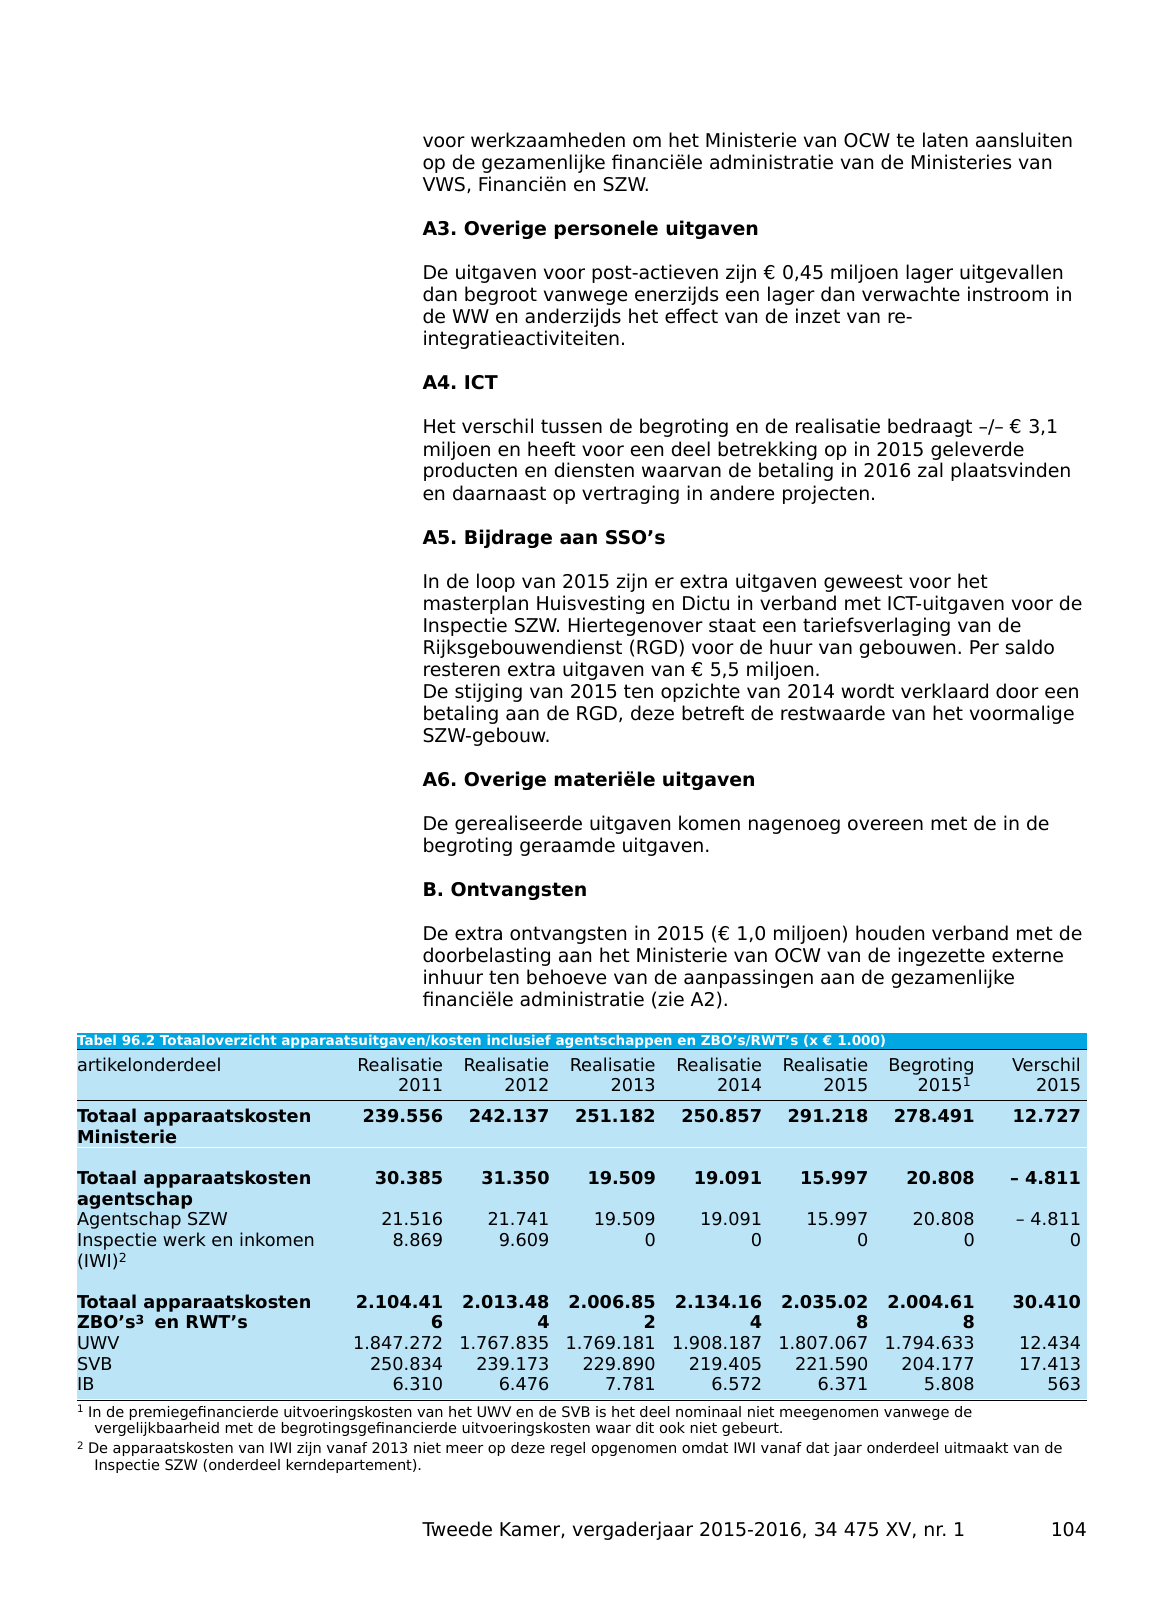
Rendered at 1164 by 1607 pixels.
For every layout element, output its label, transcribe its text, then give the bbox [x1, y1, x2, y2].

table_cell 31.350 [449, 1168, 555, 1209]
table_cell 0 [980, 1230, 1087, 1271]
table_cell Realisatie 2015 [768, 1050, 874, 1100]
table_cell artikelonderdeel [77, 1050, 342, 1100]
subtitle B. Ontvangsten [422, 879, 1087, 901]
table_cell [874, 1271, 980, 1292]
subtitle A3. Overige personele uitgaven [422, 218, 1087, 240]
table_cell 15.997 [768, 1209, 874, 1230]
text De stijging van 2015 ten opzichte van 2014 wordt verklaard door een betaling aan de RGD, deze betreft de restwaarde van het voormalige SZW-gebouw. [422, 681, 1087, 747]
table_cell 278.491 [874, 1101, 980, 1147]
table_cell 12.727 [980, 1101, 1087, 1147]
text voor werkzaamheden om het Ministerie van OCW te laten aansluiten op de gezamenlijke financiële administratie van de Ministeries van VWS, Financiën en SZW. [422, 130, 1087, 196]
table_cell [768, 1271, 874, 1292]
table_cell 242.137 [449, 1101, 555, 1147]
table_cell [768, 1148, 874, 1168]
table_cell 20.808 [874, 1209, 980, 1230]
table_cell Totaal apparaatskosten agentschap [77, 1168, 342, 1209]
table_cell Totaal apparaatskosten Ministerie [77, 1101, 342, 1147]
table_cell 5.808 [874, 1374, 980, 1399]
table_cell Realisatie 2013 [555, 1050, 661, 1100]
table_cell 7.781 [555, 1374, 661, 1399]
table_cell 0 [874, 1230, 980, 1271]
table_cell 21.741 [449, 1209, 555, 1230]
table_cell [661, 1271, 768, 1292]
table_cell [980, 1271, 1087, 1292]
subtitle A6. Overige materiële uitgaven [422, 769, 1087, 791]
table_cell 239.556 [343, 1101, 449, 1147]
table_cell IB [77, 1374, 342, 1399]
table_cell 17.413 [980, 1354, 1087, 1374]
table_cell 2.134.164 [661, 1292, 768, 1333]
table_cell 2.013.484 [449, 1292, 555, 1333]
table_cell Totaal apparaatskosten ZBO’s3 en RWT’s [77, 1292, 342, 1333]
table_cell [555, 1271, 661, 1292]
table_cell Verschil 2015 [980, 1050, 1087, 1100]
table_cell 1.767.835 [449, 1333, 555, 1354]
table_cell SVB [77, 1354, 342, 1374]
table_cell 563 [980, 1374, 1087, 1399]
table_cell [343, 1148, 449, 1168]
table_cell Inspectie werk en inkomen (IWI)2 [77, 1230, 342, 1271]
table_cell 221.590 [768, 1354, 874, 1374]
text Het verschil tussen de begroting en de realisatie bedraagt –/– € 3,1 miljoen en heeft voor een deel betrekking op in 2015 geleverde producten en diensten waarvan de betaling in 2016 zal plaatsvinden en daarnaast op vertraging in andere projecten. [422, 416, 1087, 504]
table_cell 1.908.187 [661, 1333, 768, 1354]
table_cell 1.794.633 [874, 1333, 980, 1354]
table_cell – 4.811 [980, 1209, 1087, 1230]
table_cell 239.173 [449, 1354, 555, 1374]
table_cell 12.434 [980, 1333, 1087, 1354]
table_cell – 4.811 [980, 1168, 1087, 1209]
table_cell 30.385 [343, 1168, 449, 1209]
table_cell 6.310 [343, 1374, 449, 1399]
table_cell 0 [661, 1230, 768, 1271]
table_cell 2.006.852 [555, 1292, 661, 1333]
table_cell [343, 1271, 449, 1292]
table_cell [980, 1148, 1087, 1168]
table_header Tabel 96.2 Totaaloverzicht apparaatsuitgaven/kosten inclusief agentschappen en ZBO’s/RWT’s (x € 1.000) [77, 1033, 1087, 1049]
text De uitgaven voor post-actieven zijn € 0,45 miljoen lager uitgevallen dan begroot vanwege enerzijds een lager dan verwachte instroom in de WW en anderzijds het effect van de inzet van re-integratieactiviteiten. [422, 262, 1087, 350]
table_cell 19.091 [661, 1209, 768, 1230]
table_cell 1.769.181 [555, 1333, 661, 1354]
table_cell 15.997 [768, 1168, 874, 1209]
table_cell [874, 1148, 980, 1168]
table_cell 1.807.067 [768, 1333, 874, 1354]
text In de loop van 2015 zijn er extra uitgaven geweest voor het masterplan Huisvesting en Dictu in verband met ICT-uitgaven voor de Inspectie SZW. Hiertegenover staat een tariefsverlaging van de Rijksgebouwendienst (RGD) voor de huur van gebouwen. Per saldo resteren extra uitgaven van € 5,5 miljoen. [422, 571, 1087, 681]
table_cell 204.177 [874, 1354, 980, 1374]
table_cell 6.371 [768, 1374, 874, 1399]
subtitle A5. Bijdrage aan SSO’s [422, 527, 1087, 548]
table_cell 6.572 [661, 1374, 768, 1399]
table_cell 6.476 [449, 1374, 555, 1399]
table_cell 1 In de premiegefinancierde uitvoeringskosten van het UWV en de SVB is het deel nominaal niet meegenomen vanwege de vergelijkbaarheid met de begrotingsgefinancierde uitvoeringskosten waar dit ook niet gebeurt. 2 De apparaatskosten van IWI zijn vanaf 2013 niet meer op deze regel opgenomen omdat IWI vanaf dat jaar onderdeel uitmaakt van de Inspectie SZW (onderdeel kerndepartement). [77, 1401, 1087, 1474]
table_cell 0 [555, 1230, 661, 1271]
table_cell [449, 1148, 555, 1168]
table_cell 2.104.416 [343, 1292, 449, 1333]
table_cell Realisatie 2014 [661, 1050, 768, 1100]
table_cell [449, 1271, 555, 1292]
table_cell Agentschap SZW [77, 1209, 342, 1230]
text De gerealiseerde uitgaven komen nagenoeg overeen met de in de begroting geraamde uitgaven. [422, 813, 1087, 857]
table_cell 291.218 [768, 1101, 874, 1147]
table_cell [555, 1148, 661, 1168]
table_cell 0 [768, 1230, 874, 1271]
table_cell 20.808 [874, 1168, 980, 1209]
table_cell 19.509 [555, 1209, 661, 1230]
subtitle A4. ICT [422, 372, 1087, 394]
text De extra ontvangsten in 2015 (€ 1,0 miljoen) houden verband met de doorbelasting aan het Ministerie van OCW van de ingezette externe inhuur ten behoeve van de aanpassingen aan de gezamenlijke financiële administratie (zie A2). [422, 923, 1087, 1011]
table_cell 2.035.028 [768, 1292, 874, 1333]
table_cell [77, 1148, 342, 1168]
table_cell 2.004.618 [874, 1292, 980, 1333]
table_cell 19.091 [661, 1168, 768, 1209]
table_cell Realisatie 2011 [343, 1050, 449, 1100]
table_cell 251.182 [555, 1101, 661, 1147]
table_cell 19.509 [555, 1168, 661, 1209]
table_cell 1.847.272 [343, 1333, 449, 1354]
table_cell 229.890 [555, 1354, 661, 1374]
table_cell 250.834 [343, 1354, 449, 1374]
table_cell [661, 1148, 768, 1168]
table_cell [77, 1271, 342, 1292]
table_cell Begroting 20151 [874, 1050, 980, 1100]
table_cell 30.410 [980, 1292, 1087, 1333]
table_cell 8.869 [343, 1230, 449, 1271]
table_cell 9.609 [449, 1230, 555, 1271]
table_cell 250.857 [661, 1101, 768, 1147]
table_cell UWV [77, 1333, 342, 1354]
table_cell 21.516 [343, 1209, 449, 1230]
table_cell Realisatie 2012 [449, 1050, 555, 1100]
table_cell 219.405 [661, 1354, 768, 1374]
